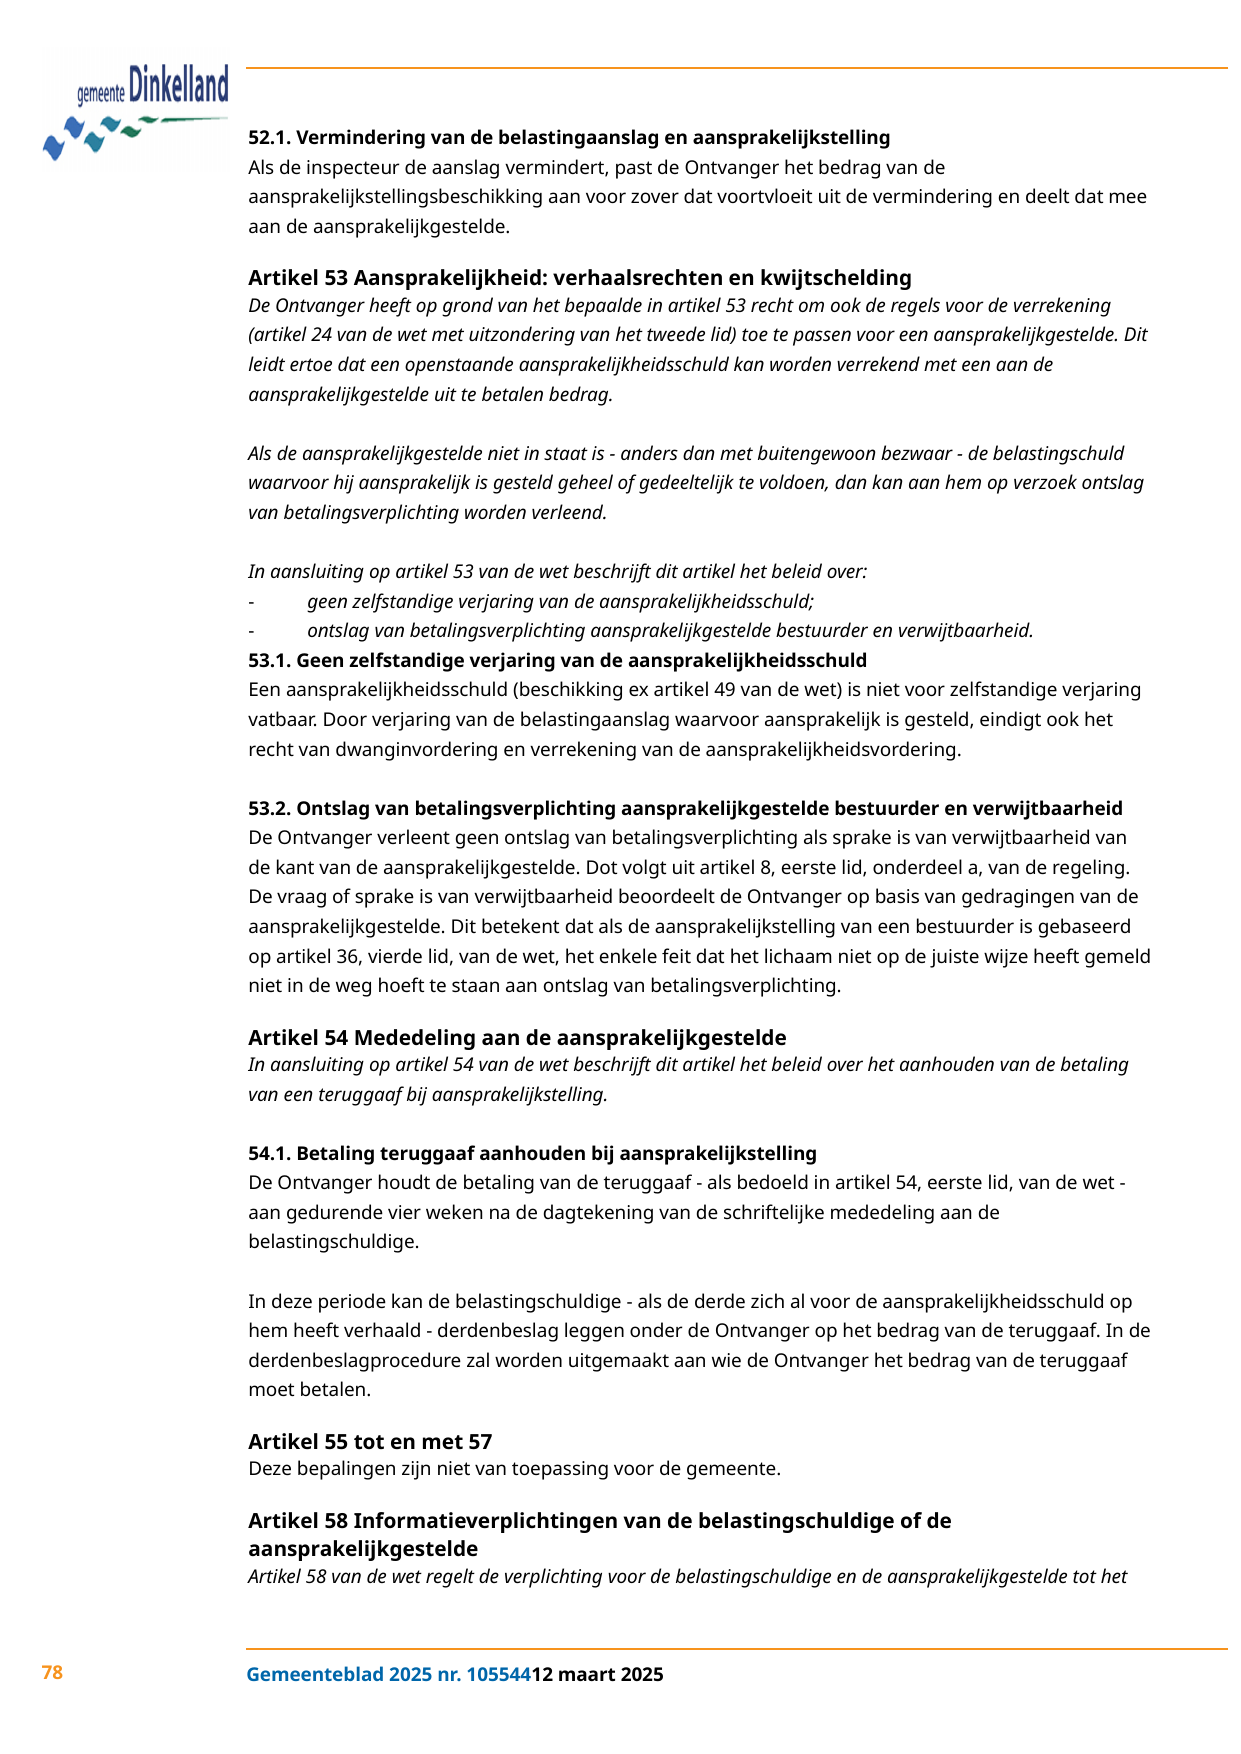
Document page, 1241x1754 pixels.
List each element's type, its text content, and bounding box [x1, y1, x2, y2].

text Een aansprakelijkheidsschuld (beschikking ex artikel 49 van de wet) is niet voor zelfstandige verjaring vatbaar. Door verjaring van de belastingaanslag waarvoor aansprakelijk is gesteld, eindigt ook het recht van dwanginvordering en verrekening van de aansprakelijkheidsvordering. [248, 677, 1152, 761]
text Als de inspecteur de aanslag vermindert, past de Ontvanger het bedrag van de aansprakelijkstellingsbeschikking aan voor zover dat voortvloeit uit de vermindering en deelt dat mee aan de aansprakelijkgestelde. [248, 154, 1152, 239]
text In deze periode kan de belastingschuldige - als de derde zich al voor de aansprakelijkheidsschuld op hem heeft verhaald - derdenbeslag leggen onder de Ontvanger op het bedrag van de teruggaaf. In de derdenbeslagprocedure zal worden uitgemaakt aan wie de Ontvanger het bedrag van de teruggaaf moet betalen. [248, 1288, 1152, 1402]
text Artikel 58 van de wet regelt de verplichting voor de belastingschuldige en de aansprakelijkgestelde tot het [248, 1563, 1152, 1588]
text Deze bepalingen zijn niet van toepassing voor de gemeente. [248, 1456, 1152, 1481]
text 52.1. Vermindering van de belastingaanslag en aansprakelijkstelling [248, 124, 1152, 150]
text In aansluiting op artikel 54 van de wet beschrijft dit artikel het beleid over het aanhouden van de betaling van een teruggaaf bij aansprakelijkstelling. [248, 1051, 1152, 1107]
list ontslag van betalingsverplichting aansprakelijkgestelde bestuurder en verwijtbaarheid. [248, 617, 1152, 643]
text Artikel 54 Mededeling aan de aansprakelijkgestelde [248, 1023, 1152, 1051]
picture [41, 47, 231, 172]
text 53.2. Ontslag van betalingsverplichting aansprakelijkgestelde bestuurder en verwijtbaarheid [248, 795, 1152, 821]
text De Ontvanger heeft op grond van het bepaalde in artikel 53 recht om ook de regels voor de verrekening (artikel 24 van de wet met uitzondering van het tweede lid) toe te passen voor een aansprakelijkgestelde. Dit leidt ertoe dat een openstaande aansprakelijkheidsschuld kan worden verrekend met een aan de aansprakelijkgestelde uit te betalen bedrag. [248, 292, 1152, 406]
text In aansluiting op artikel 53 van de wet beschrijft dit artikel het beleid over: [248, 558, 1152, 584]
text De Ontvanger verleent geen ontslag van betalingsverplichting als sprake is van verwijtbaarheid van de kant van de aansprakelijkgestelde. Dot volgt uit artikel 8, eerste lid, onderdeel a, van de regeling. De vraag of sprake is van verwijtbaarheid beoordeelt de Ontvanger op basis van gedragingen van de aansprakelijkgestelde. Dit betekent dat als de aansprakelijkstelling van een bestuurder is gebaseerd op artikel 36, vierde lid, van de wet, het enkele feit dat het lichaam niet op de juiste wijze heeft gemeld niet in de weg hoeft te staan aan ontslag van betalingsverplichting. [248, 824, 1152, 998]
text Artikel 58 Informatieverplichtingen van de belastingschuldige of de aansprakelijkgestelde [248, 1506, 1152, 1563]
list geen zelfstandige verjaring van de aansprakelijkheidsschuld; [248, 588, 1152, 613]
text De Ontvanger houdt de betaling van de teruggaaf - als bedoeld in artikel 54, eerste lid, van de wet - aan gedurende vier weken na de dagtekening van de schriftelijke mededeling aan de belastingschuldige. [248, 1169, 1152, 1254]
text Artikel 53 Aansprakelijkheid: verhaalsrechten en kwijtschelding [248, 263, 1152, 292]
text 53.1. Geen zelfstandige verjaring van de aansprakelijkheidsschuld [248, 647, 1152, 673]
text Artikel 55 tot en met 57 [248, 1427, 1152, 1456]
text Als de aansprakelijkgestelde niet in staat is - anders dan met buitengewoon bezwaar - de belastingschuld waarvoor hij aansprakelijk is gesteld geheel of gedeeltelijk te voldoen, dan kan aan hem op verzoek ontslag van betalingsverplichting worden verleend. [248, 440, 1152, 525]
text 54.1. Betaling teruggaaf aanhouden bij aansprakelijkstelling [248, 1140, 1152, 1166]
